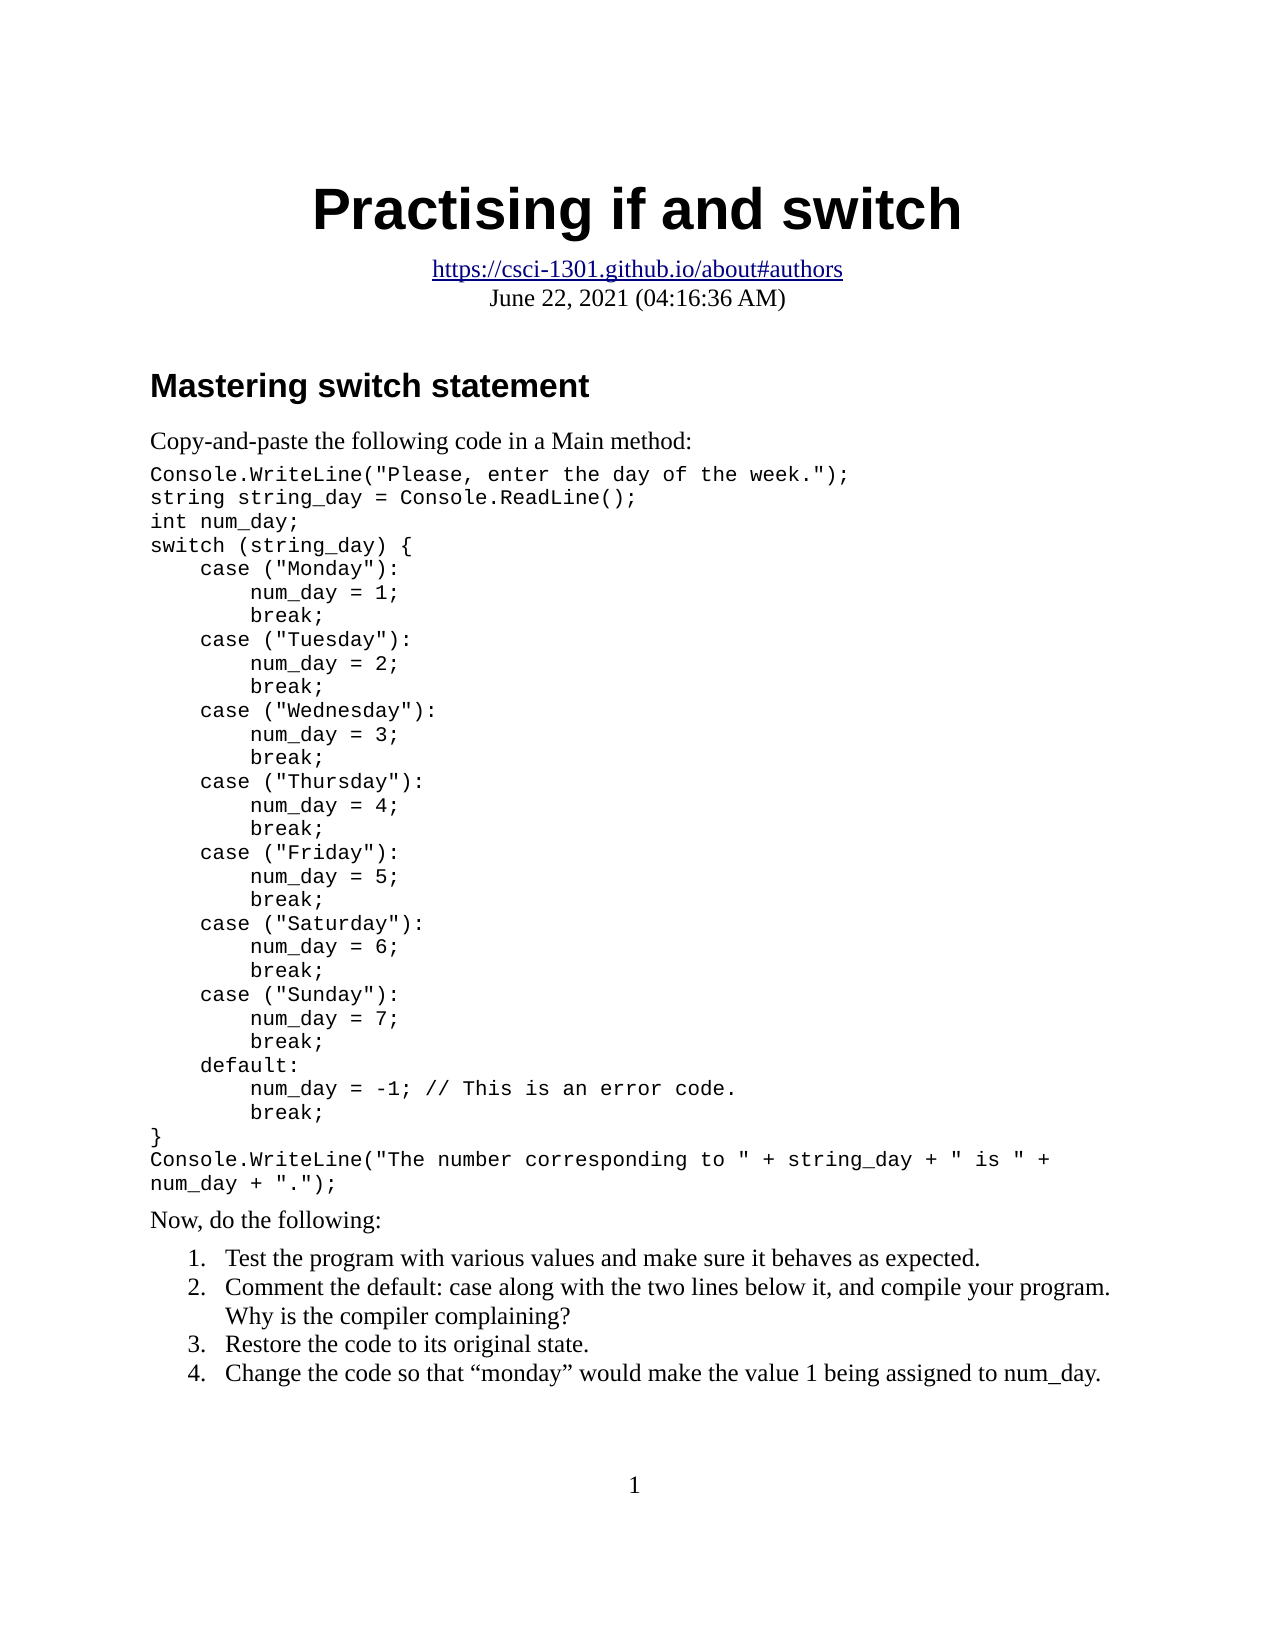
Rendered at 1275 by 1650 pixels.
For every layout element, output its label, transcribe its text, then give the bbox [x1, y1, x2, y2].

text num_day = 2; [150, 653, 1125, 676]
text break; [150, 1102, 1125, 1126]
text case ("Monday"): [150, 558, 1125, 582]
list Test the program with various values and make sure it behaves as expected. [187, 1243, 1125, 1272]
text num_day = 4; [150, 795, 1125, 818]
text Now, do the following: [150, 1206, 1125, 1234]
text Console.WriteLine("Please, enter the day of the week."); [150, 464, 1125, 487]
text } [150, 1126, 1125, 1149]
text case ("Saturday"): [150, 913, 1125, 937]
text case ("Sunday"): [150, 984, 1125, 1007]
text break; [150, 747, 1125, 771]
text case ("Thursday"): [150, 771, 1125, 795]
list Comment the default: case along with the two lines below it, and compile your program. Why is the compiler complaining? [187, 1272, 1125, 1329]
list Change the code so that “monday” would make the value 1 being assigned to num_day. [187, 1358, 1125, 1387]
text https://csci-1301.github.io/about#authors [150, 254, 1125, 283]
text break; [150, 606, 1125, 629]
text default: [150, 1055, 1125, 1078]
text case ("Friday"): [150, 842, 1125, 866]
text num_day = 5; [150, 866, 1125, 889]
text case ("Tuesday"): [150, 629, 1125, 653]
text break; [150, 676, 1125, 700]
list Restore the code to its original state. [187, 1329, 1125, 1358]
subtitle Mastering switch statement [150, 366, 1125, 404]
text break; [150, 1031, 1125, 1055]
text num_day = 6; [150, 937, 1125, 960]
text int num_day; [150, 511, 1125, 534]
text break; [150, 960, 1125, 984]
text num_day = 1; [150, 582, 1125, 606]
text case ("Wednesday"): [150, 700, 1125, 724]
text Copy-and-paste the following code in a Main method: [150, 426, 1125, 455]
text num_day = 7; [150, 1007, 1125, 1031]
text num_day = 3; [150, 724, 1125, 747]
text June 22, 2021 (04:16:36 AM) [150, 283, 1125, 312]
title Practising if and switch [150, 175, 1125, 242]
text string string_day = Console.ReadLine(); [150, 487, 1125, 511]
text Console.WriteLine("The number corresponding to " + string_day + " is " + num_day + "."); [150, 1149, 1125, 1197]
text break; [150, 889, 1125, 913]
text switch (string_day) { [150, 534, 1125, 558]
text break; [150, 818, 1125, 842]
text num_day = -1; // This is an error code. [150, 1078, 1125, 1102]
